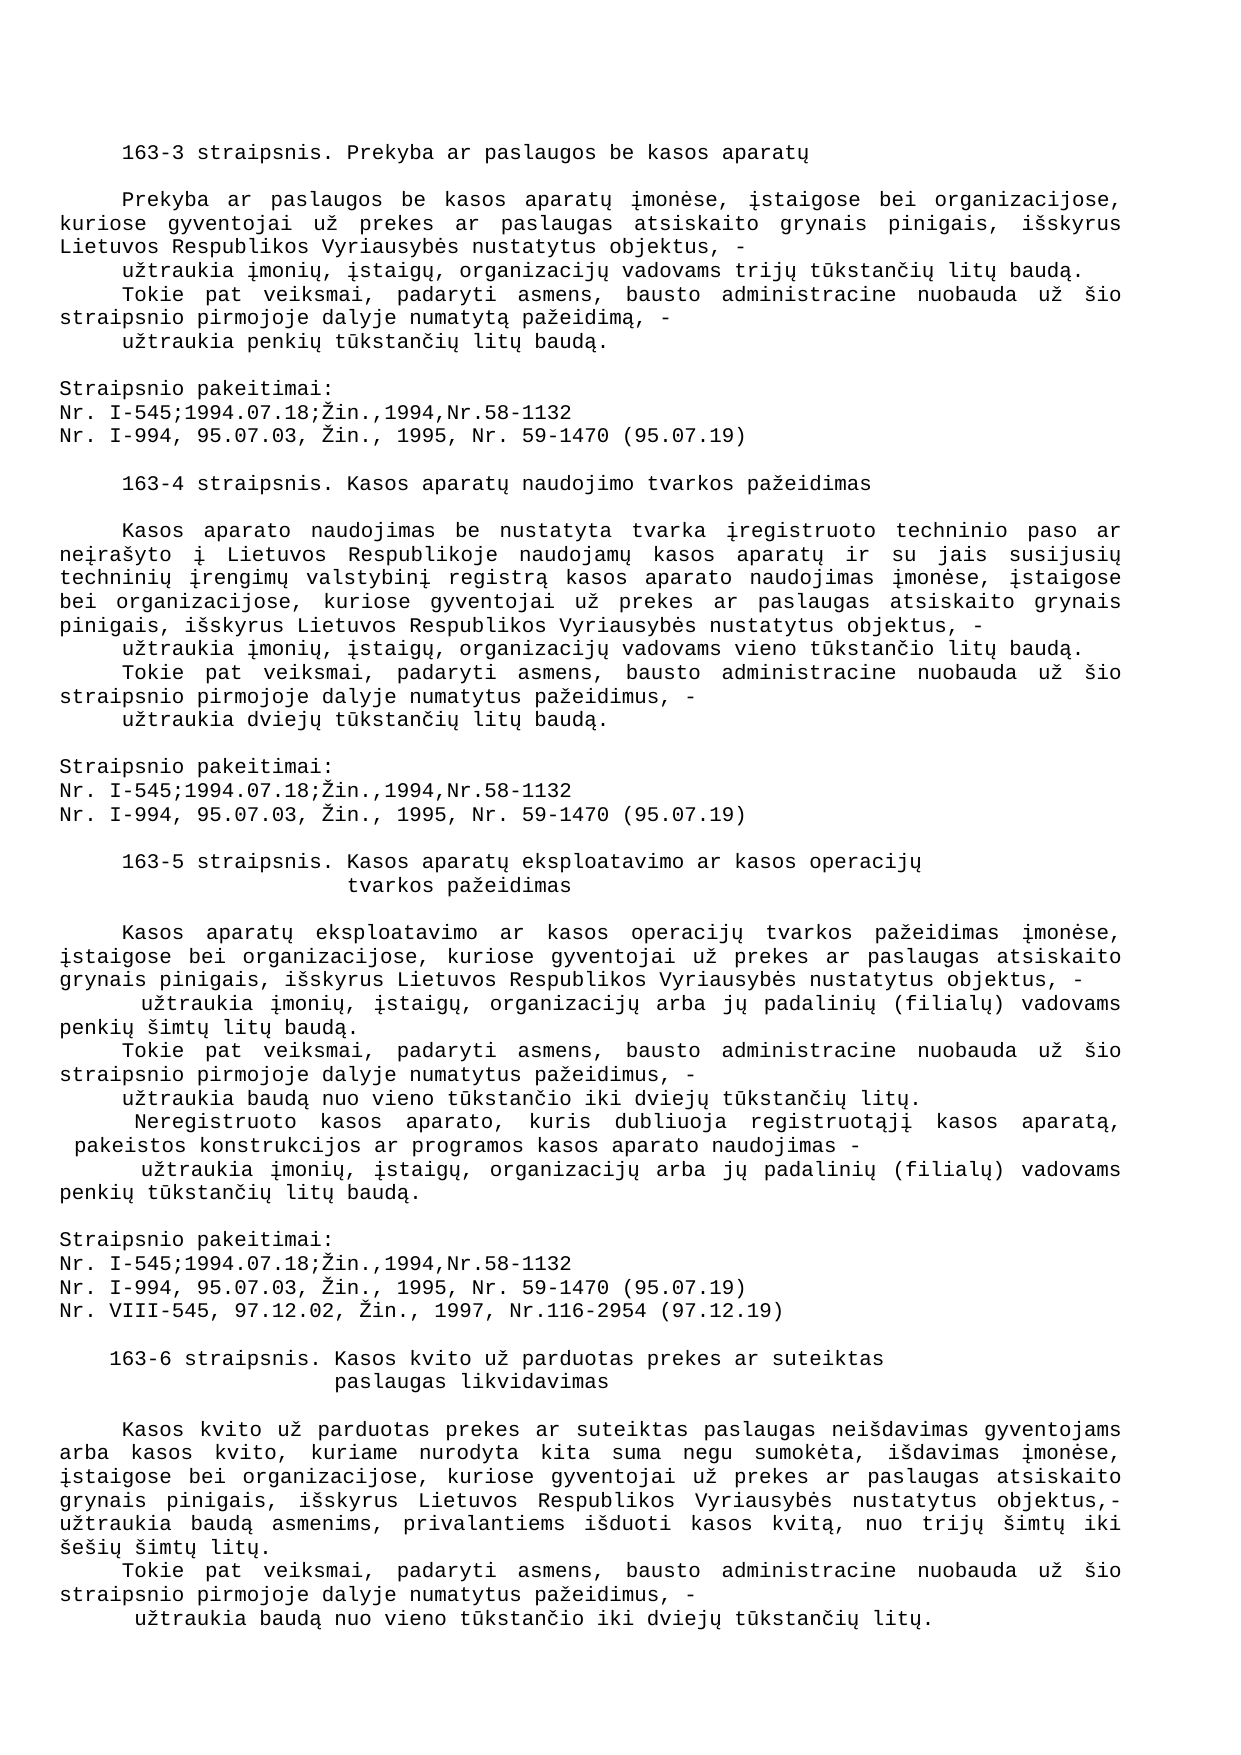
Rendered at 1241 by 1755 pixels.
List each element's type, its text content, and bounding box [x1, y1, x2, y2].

text Kasos kvito už parduotas prekes ar suteiktas paslaugas neišdavimas gyventojams arba kasos kvito, kuriame nurodyta kita suma negu sumokėta, išdavimas įmonėse, įstaigose bei organizacijose, kuriose gyventojai už prekes ar paslaugas atsiskaito grynais pinigais, išskyrus Lietuvos Respublikos Vyriausybės nustatytus objektus,- užtraukia baudą asmenims, privalantiems išduoti kasos kvitą, nuo trijų šimtų iki šešių šimtų litų. [59, 1419, 1122, 1561]
text Nr. I-994, 95.07.03, Žin., 1995, Nr. 59-1470 (95.07.19) [59, 804, 1122, 827]
text užtraukia įmonių, įstaigų, organizacijų vadovams trijų tūkstančių litų baudą. [59, 260, 1122, 284]
text 163-3 straipsnis. Prekyba ar paslaugos be kasos aparatų [59, 142, 1122, 165]
text Nr. I-545;1994.07.18;Žin.,1994,Nr.58-1132 [59, 780, 1122, 804]
text Nr. I-994, 95.07.03, Žin., 1995, Nr. 59-1470 (95.07.19) [59, 1277, 1122, 1300]
text Kasos aparatų eksploatavimo ar kasos operacijų tvarkos pažeidimas įmonėse, įstaigose bei organizacijose, kuriose gyventojai už prekes ar paslaugas atsiskaito grynais pinigais, išskyrus Lietuvos Respublikos Vyriausybės nustatytus objektus, - [59, 922, 1122, 993]
text tvarkos pažeidimas [59, 875, 1122, 898]
text Neregistruoto kasos aparato, kuris dubliuoja registruotąjį kasos aparatą, pakeistos konstrukcijos ar programos kasos aparato naudojimas - [74, 1111, 1122, 1158]
text Prekyba ar paslaugos be kasos aparatų įmonėse, įstaigose bei organizacijose, kuriose gyventojai už prekes ar paslaugas atsiskaito grynais pinigais, išskyrus Lietuvos Respublikos Vyriausybės nustatytus objektus, - [59, 189, 1122, 260]
text 163-5 straipsnis. Kasos aparatų eksploatavimo ar kasos operacijų [59, 851, 1122, 875]
text užtraukia įmonių, įstaigų, organizacijų vadovams vieno tūkstančio litų baudą. [59, 638, 1122, 662]
text paslaugas likvidavimas [59, 1371, 1122, 1395]
text užtraukia dviejų tūkstančių litų baudą. [59, 709, 1122, 733]
text 163-6 straipsnis. Kasos kvito už parduotas prekes ar suteiktas [59, 1348, 1122, 1371]
text užtraukia baudą nuo vieno tūkstančio iki dviejų tūkstančių litų. [59, 1608, 1122, 1631]
text užtraukia penkių tūkstančių litų baudą. [59, 331, 1122, 354]
text užtraukia įmonių, įstaigų, organizacijų arba jų padalinių (filialų) vadovams penkių šimtų litų baudą. [59, 993, 1122, 1040]
text Kasos aparato naudojimas be nustatyta tvarka įregistruoto techninio paso ar neįrašyto į Lietuvos Respublikoje naudojamų kasos aparatų ir su jais susijusių techninių įrengimų valstybinį registrą kasos aparato naudojimas įmonėse, įstaigose bei organizacijose, kuriose gyventojai už prekes ar paslaugas atsiskaito grynais pinigais, išskyrus Lietuvos Respublikos Vyriausybės nustatytus objektus, - [59, 520, 1122, 638]
text Tokie pat veiksmai, padaryti asmens, bausto administracine nuobauda už šio straipsnio pirmojoje dalyje numatytus pažeidimus, - [59, 1561, 1122, 1608]
text Tokie pat veiksmai, padaryti asmens, bausto administracine nuobauda už šio straipsnio pirmojoje dalyje numatytus pažeidimus, - [59, 1040, 1122, 1088]
text Nr. I-545;1994.07.18;Žin.,1994,Nr.58-1132 [59, 402, 1122, 426]
text Straipsnio pakeitimai: [59, 1229, 1122, 1253]
text užtraukia baudą nuo vieno tūkstančio iki dviejų tūkstančių litų. [59, 1088, 1122, 1111]
text Tokie pat veiksmai, padaryti asmens, bausto administracine nuobauda už šio straipsnio pirmojoje dalyje numatytus pažeidimus, - [59, 662, 1122, 709]
text Nr. VIII-545, 97.12.02, Žin., 1997, Nr.116-2954 (97.12.19) [59, 1300, 1122, 1324]
text Straipsnio pakeitimai: [59, 378, 1122, 402]
text 163-4 straipsnis. Kasos aparatų naudojimo tvarkos pažeidimas [59, 473, 1122, 496]
text užtraukia įmonių, įstaigų, organizacijų arba jų padalinių (filialų) vadovams penkių tūkstančių litų baudą. [59, 1158, 1122, 1206]
text Nr. I-994, 95.07.03, Žin., 1995, Nr. 59-1470 (95.07.19) [59, 426, 1122, 449]
text Nr. I-545;1994.07.18;Žin.,1994,Nr.58-1132 [59, 1253, 1122, 1277]
text Tokie pat veiksmai, padaryti asmens, bausto administracine nuobauda už šio straipsnio pirmojoje dalyje numatytą pažeidimą, - [59, 284, 1122, 331]
text Straipsnio pakeitimai: [59, 757, 1122, 780]
